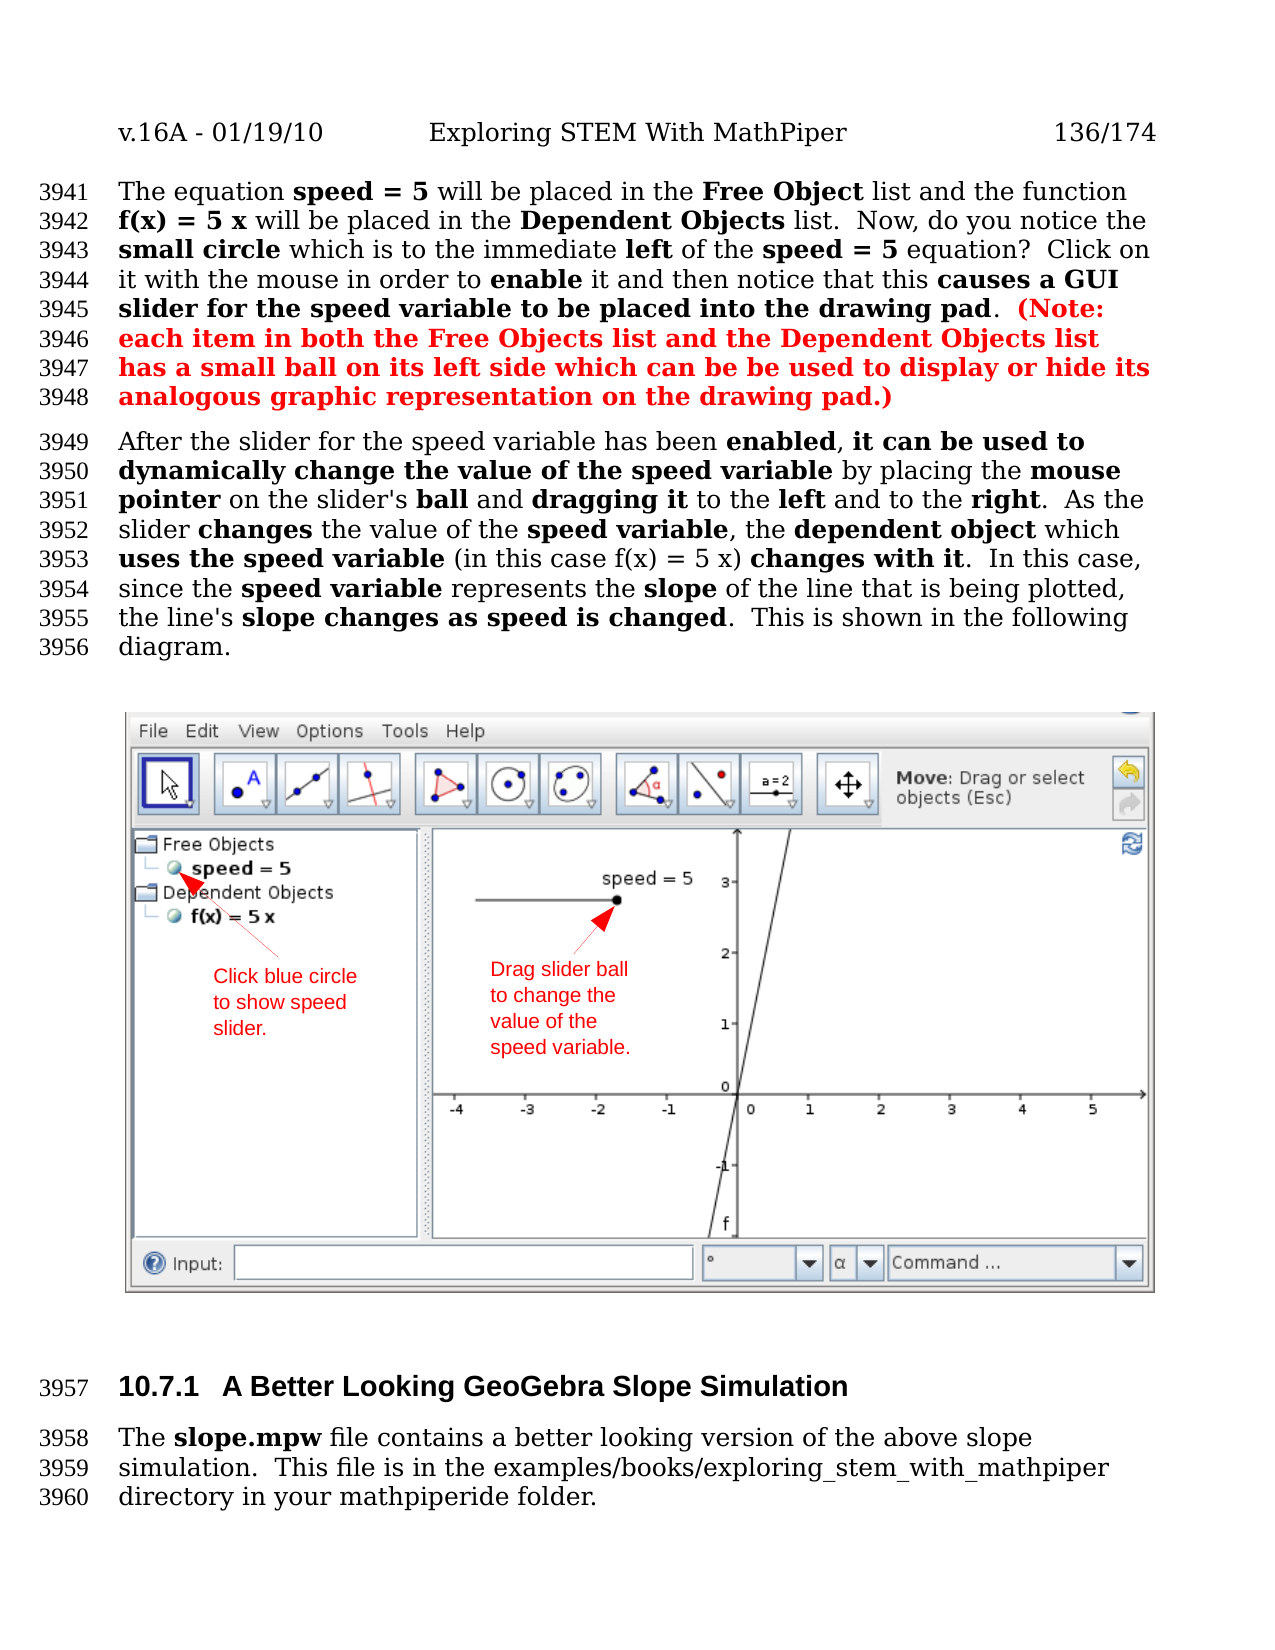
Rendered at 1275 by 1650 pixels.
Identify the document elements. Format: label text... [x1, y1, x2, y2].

text After the slider for the speed variable has been enabled, it can be used to dynamically change the value of the speed variable by placing the mouse pointer on the slider's ball and dragging it to the left and to the right. As the slider changes the value of the speed variable, the dependent object which uses the speed variable (in this case f(x) = 5 x) changes with it. In this case, since the speed variable represents the slope of the line that is being plotted, the line's slope changes as speed is changed. This is shown in the following diagram. [118, 427, 1157, 662]
text The slope.mpw file contains a better looking version of the above slope simulation. This file is in the examples/books/exploring_stem_with_mathpiper directory in your mathpiperide folder. [118, 1423, 1157, 1511]
subtitle A Better Looking GeoGebra Slope Simulation [118, 1369, 1157, 1402]
text The equation speed = 5 will be placed in the Free Object list and the function f(x) = 5 x will be placed in the Dependent Objects list. Now, do you notice the small circle which is to the immediate left of the speed = 5 equation? Click on it with the mouse in order to enable it and then notice that this causes a GUI slider for the speed variable to be placed into the drawing pad. (Note: each item in both the Free Objects list and the Dependent Objects list has a small ball on its left side which can be be used to display or hide its analogous graphic representation on the drawing pad.) [118, 177, 1157, 412]
